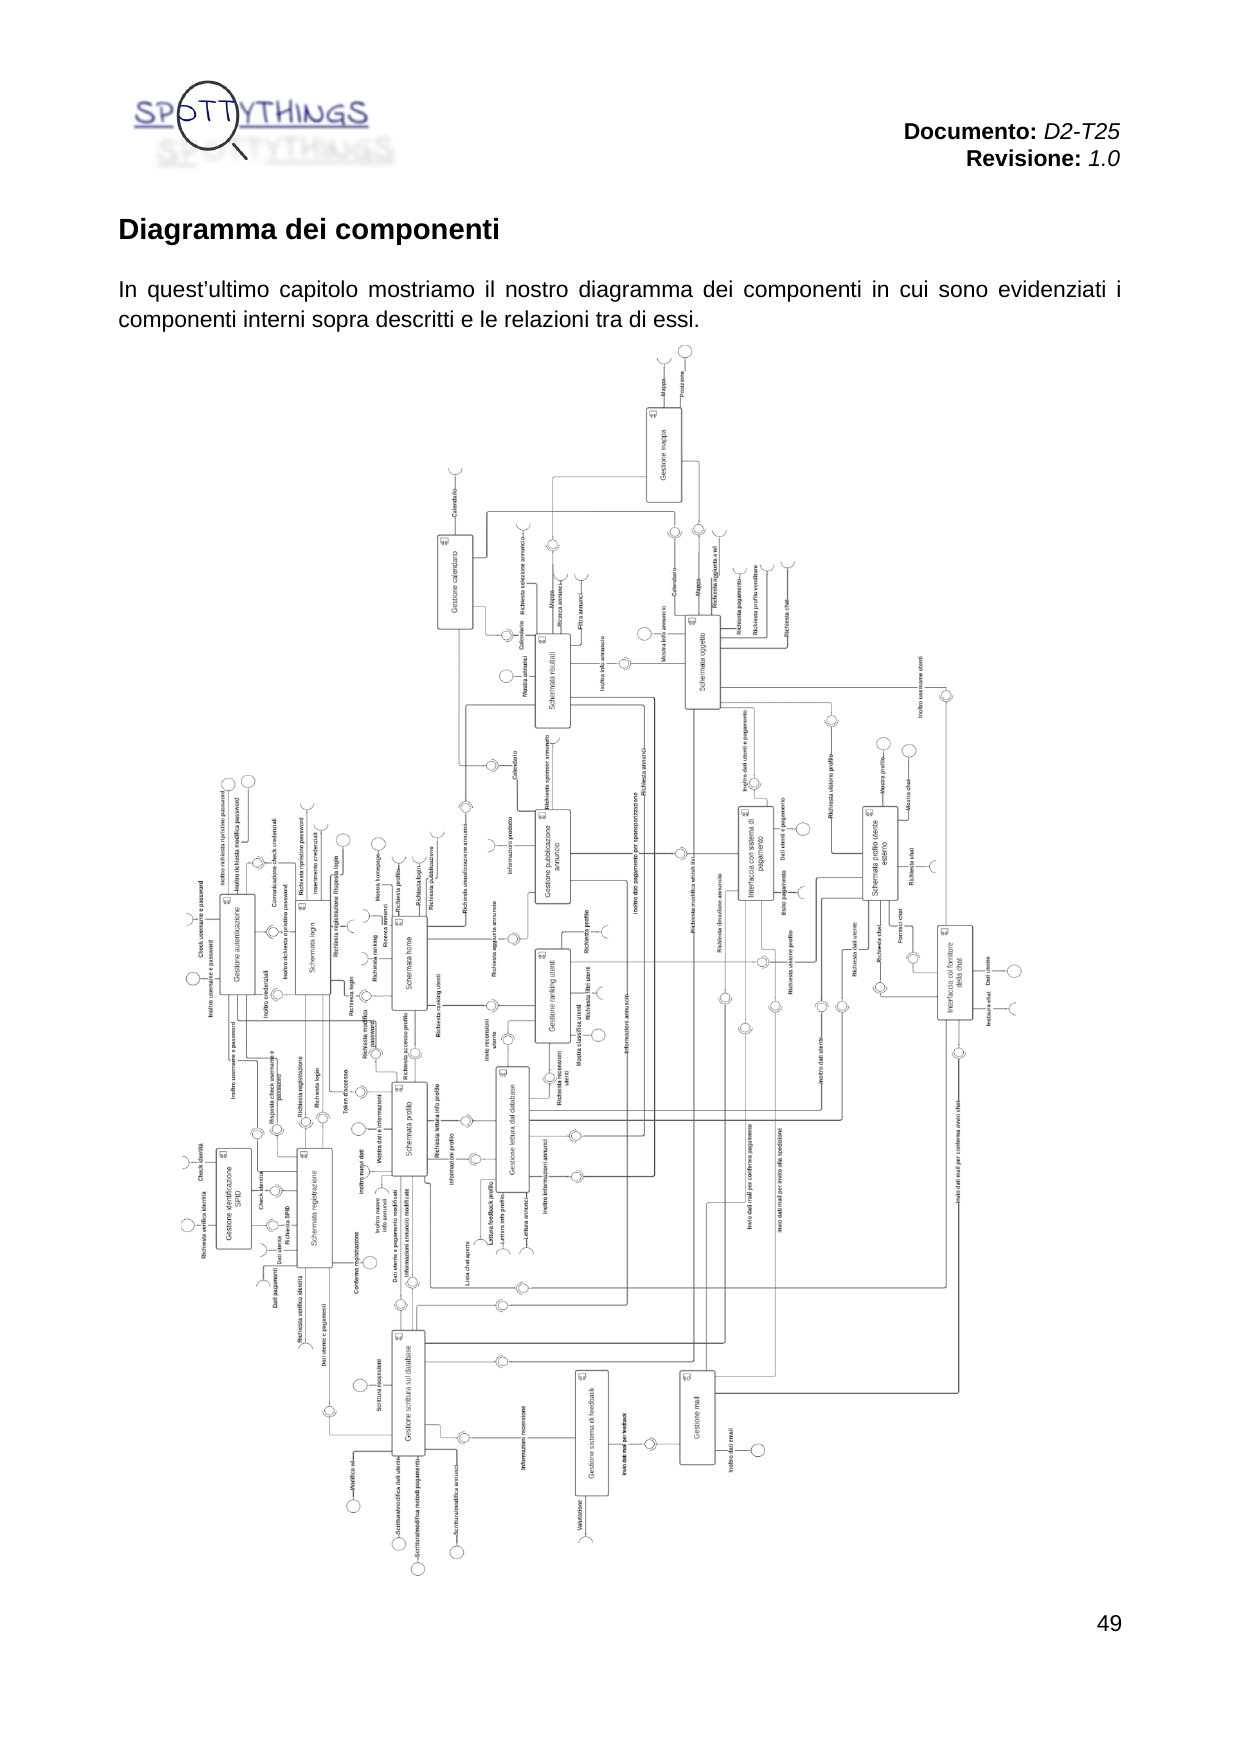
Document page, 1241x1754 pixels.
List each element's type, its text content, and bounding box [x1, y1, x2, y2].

picture [123, 73, 399, 187]
text In quest’ultimo capitolo mostriamo il nostro diagramma dei componenti in cui sono evidenziati i componenti interni sopra descritti e le relazioni tra di essi. [118, 276, 1122, 332]
subtitle Diagramma dei componenti [118, 212, 1122, 246]
